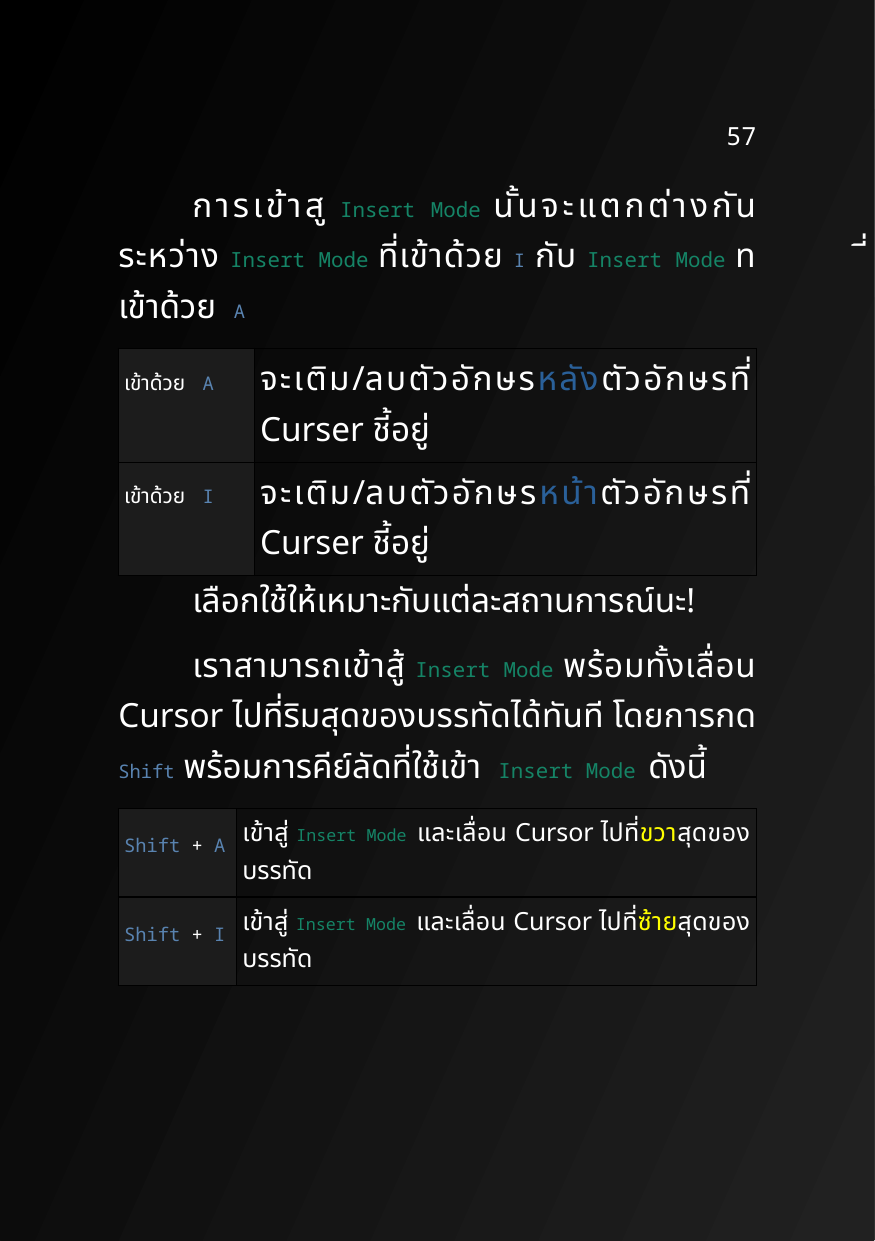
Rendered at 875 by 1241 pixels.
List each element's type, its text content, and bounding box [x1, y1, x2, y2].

text การเข้าสู Insert Mode นั้นจะแตกต่างกันระหว่าง Insert Mode ที่เข้าด้วย I กับ Insert Mode ที่เข้าด้วย A [118, 182, 756, 333]
table_header เข้าสู่ Insert Mode และเลื่อน Cursor ไปที่ขวาสุดของบรรทัด [237, 809, 756, 896]
table_cell เข้าสู่ Insert Mode และเลื่อน Cursor ไปที่ซ้ายสุดของบรรทัด [237, 898, 756, 985]
table_cell จะเติม/ลบตัวอักษรหน้าตัวอักษรที่ Curser ชี้อยู่ [255, 463, 756, 575]
table_header เข้าด้วย A [119, 349, 254, 462]
table_header จะเติม/ลบตัวอักษรหลังตัวอักษรที่ Curser ชี้อยู่ [255, 349, 756, 462]
text เราสามารถเข้าสู้ Insert Mode พร้อมทั้งเลื่อน Cursor ไปที่ริมสุดของบรรทัดได้ทันที โดยการกด Shift พร้อมการคีย์ลัดที่ใช้เข้า Insert Mode ดังนี้ [118, 642, 756, 793]
table_cell Shift + I [119, 898, 236, 985]
table_cell เข้าด้วย I [119, 463, 254, 575]
text เลือกใช้ให้เหมาะกับแต่ละสถานการณ์นะ! [118, 576, 756, 627]
table_header Shift + A [119, 809, 236, 896]
